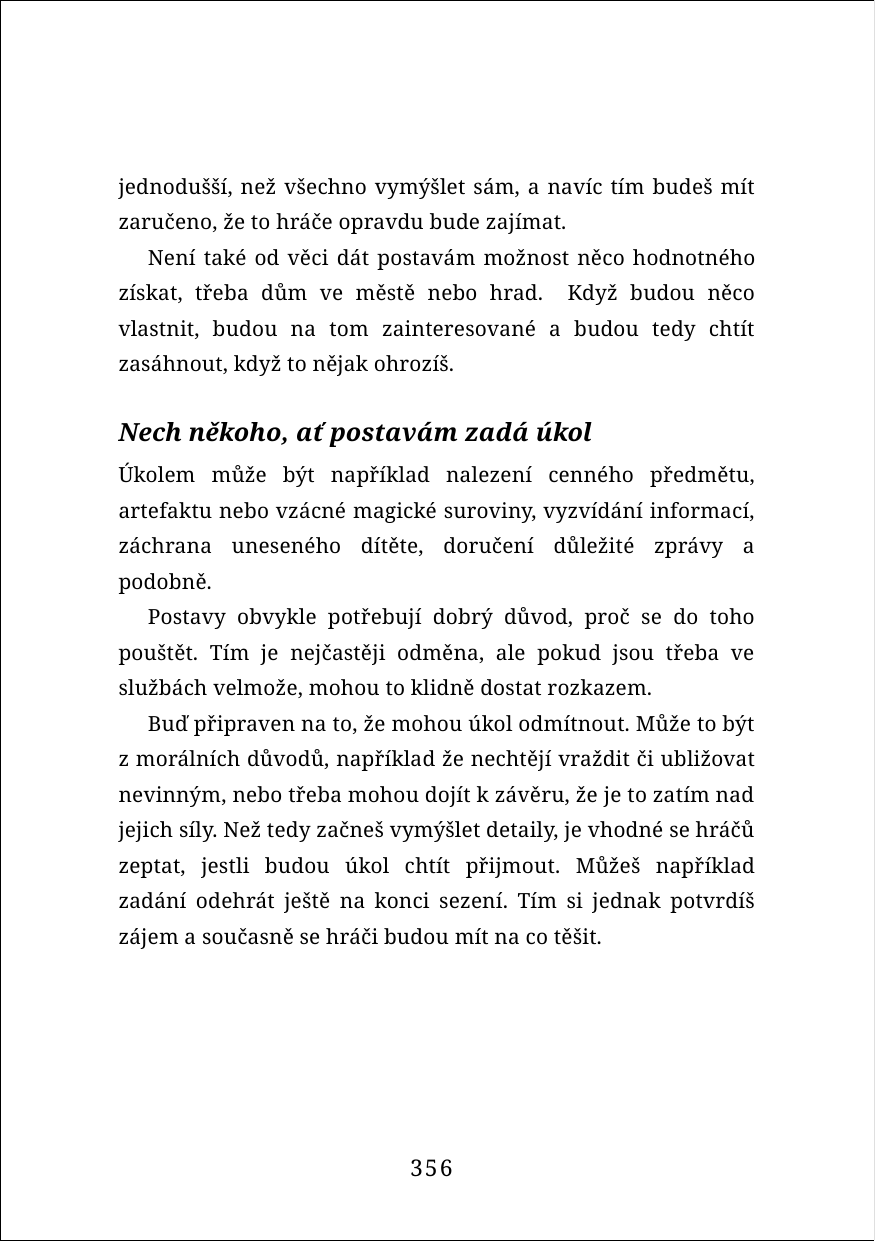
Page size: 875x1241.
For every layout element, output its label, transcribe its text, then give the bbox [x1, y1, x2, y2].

subtitle Nech někoho, ať postavám zadá úkol [118, 414, 756, 448]
text Úkolem může být například nalezení cenného předmětu, artefaktu nebo vzácné magické suroviny, vyzvídání informací, záchrana uneseného dítěte, doručení důležité zprávy a podobně. Postavy obvykle potřebují dobrý důvod, proč se do toho pouštět. Tím je nejčastěji odměna, ale pokud jsou třeba ve službách velmože, mohou to klidně dostat rozkazem. Buď připraven na to, že mohou úkol odmítnout. Může to být z morálních důvodů, například že nechtějí vraždit či ubližovat nevinným, nebo třeba mohou dojít k závěru, že je to zatím nad jejich síly. Než tedy začneš vymýšlet detaily, je vhodné se hráčů zeptat, jestli budou úkol chtít přijmout. Můžeš například zadání odehrát ještě na konci sezení. Tím si jednak potvrdíš zájem a současně se hráči budou mít na co těšit. [118, 460, 756, 950]
text jednodušší, než všechno vymýšlet sám, a navíc tím budeš mít zaručeno, že to hráče opravdu bude zajímat. Není také od věci dát postavám možnost něco hodnotného získat, třeba dům ve městě nebo hrad. Když budou něco vlastnit, budou na tom zainteresované a budou tedy chtít zasáhnout, když to nějak ohrozíš. [118, 172, 756, 378]
